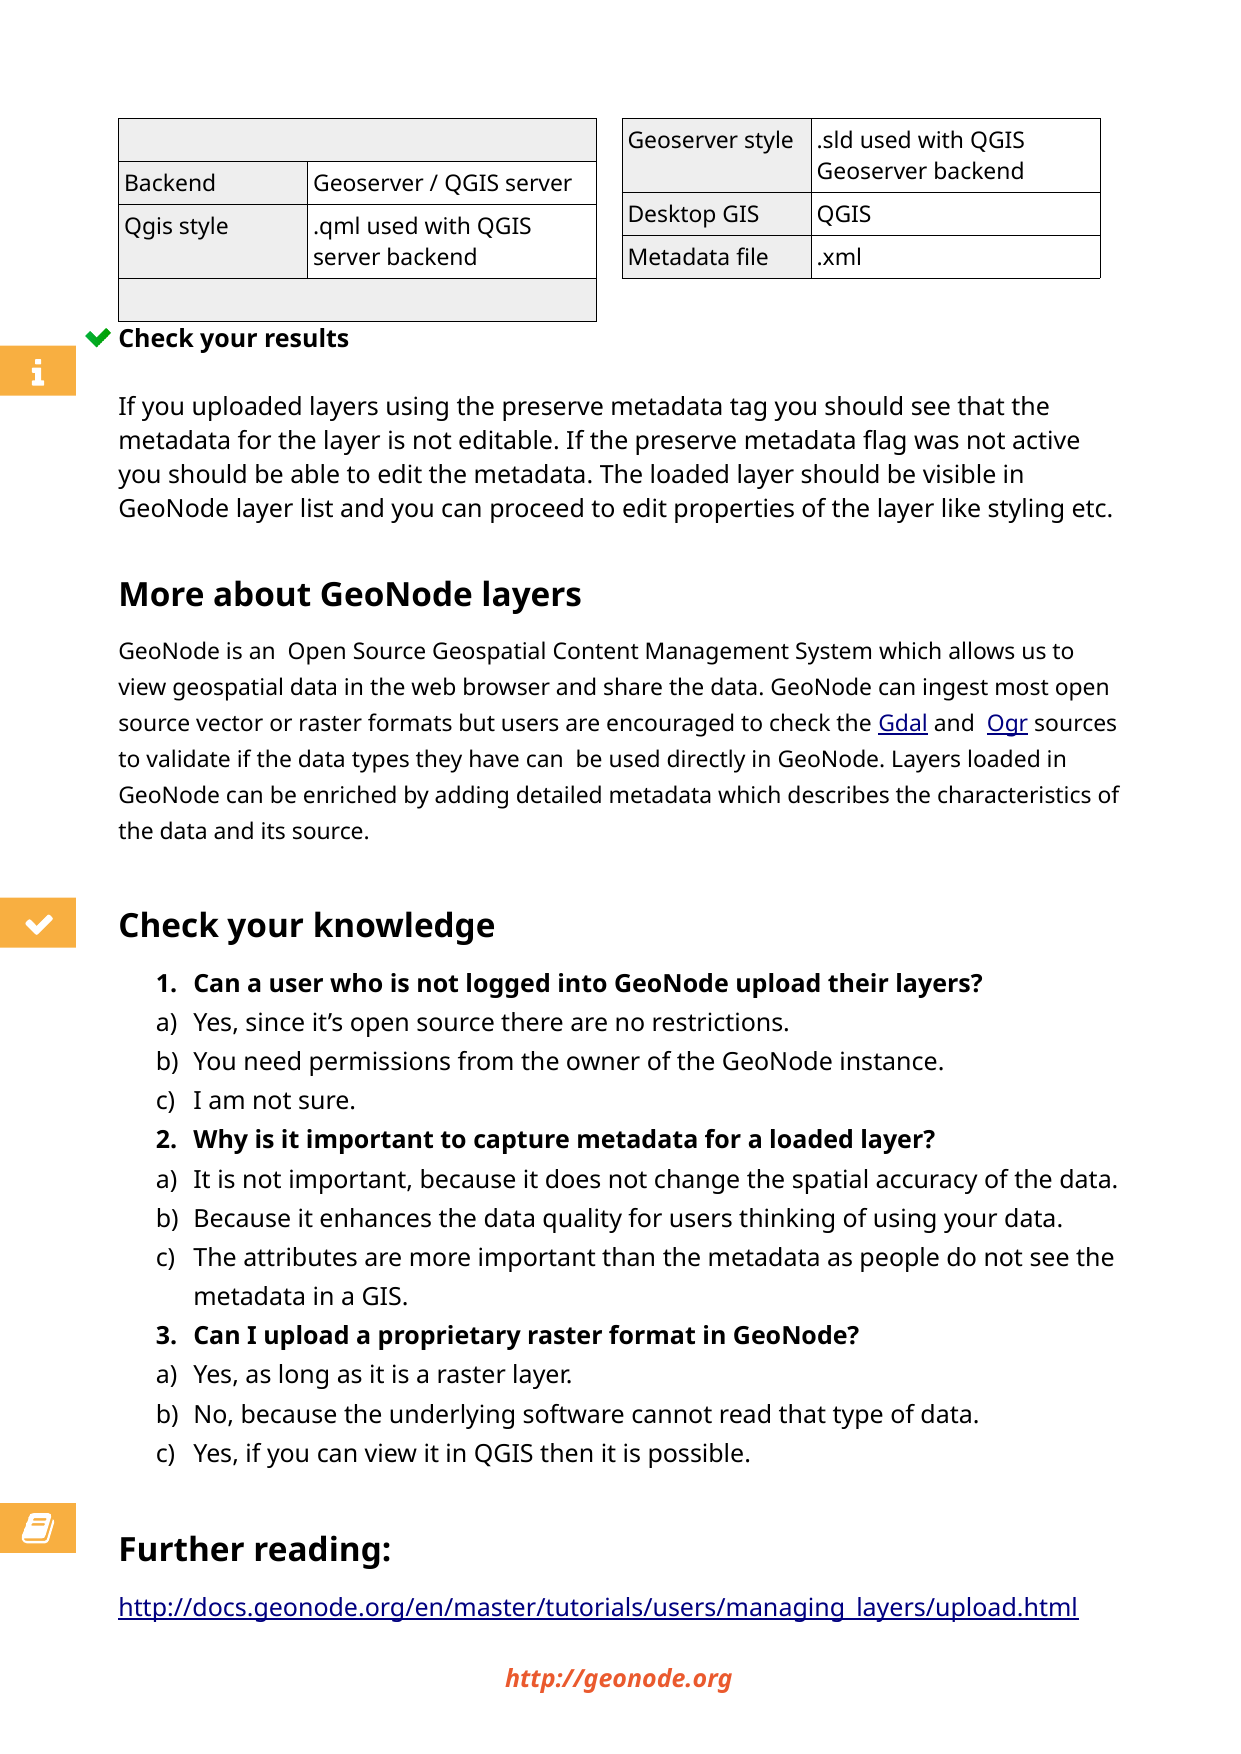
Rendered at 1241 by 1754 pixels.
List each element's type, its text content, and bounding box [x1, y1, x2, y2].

text If you uploaded layers using the preserve metadata tag you should see that the metadata for the layer is not editable. If the preserve metadata flag was not active you should be able to edit the metadata. The loaded layer should be visible in GeoNode layer list and you can proceed to edit properties of the layer like styling etc. [118, 389, 1122, 559]
list I am not sure. [156, 1083, 1122, 1117]
table_cell .sld used with QGIS Geoserver backend [812, 119, 1100, 192]
text GeoNode is an Open Source Geospatial Content Management System which allows us to view geospatial data in the web browser and share the data. GeoNode can ingest most open source vector or raster formats but users are encouraged to check the Gdal and Ogr sources to validate if the data types they have can be used directly in GeoNode. Layers loaded in GeoNode can be enriched by adding detailed metadata which describes the characteristics of the data and its source. [118, 635, 1122, 846]
table_cell .qml used with QGIS server backend [308, 205, 596, 278]
subtitle Check your knowledge [118, 901, 1122, 947]
list Yes, as long as it is a raster layer. [156, 1357, 1122, 1391]
list Why is it important to capture metadata for a loaded layer? [156, 1122, 1122, 1156]
table_cell Qgis style [119, 205, 307, 278]
table_cell Desktop GIS [623, 193, 811, 235]
list Can a user who is not logged into GeoNode upload their layers? [156, 965, 1122, 999]
list You need permissions from the owner of the GeoNode instance. [156, 1044, 1122, 1078]
list No, because the underlying software cannot read that type of data. [156, 1396, 1122, 1430]
table_cell Backend [119, 162, 307, 204]
table_cell Geoserver style [623, 119, 811, 192]
text Check your results [118, 321, 1122, 355]
table_cell .xml [812, 236, 1100, 278]
table_cell Metadata file [623, 236, 811, 278]
list Can I upload a proprietary raster format in GeoNode? [156, 1318, 1122, 1352]
subtitle More about GeoNode layers [118, 571, 1122, 616]
list Yes, if you can view it in QGIS then it is possible. [156, 1435, 1122, 1469]
list Yes, since it’s open source there are no restrictions. [156, 1004, 1122, 1039]
table_cell QGIS [812, 193, 1100, 235]
subtitle Further reading: [118, 1526, 1122, 1571]
table_cell [119, 119, 596, 161]
list Because it enhances the data quality for users thinking of using your data. [156, 1200, 1122, 1234]
list The attributes are more important than the metadata as people do not see the metadata in a GIS. [156, 1239, 1122, 1313]
table_cell Geoserver / QGIS server [308, 162, 596, 204]
table_cell [119, 279, 596, 321]
list It is not important, because it does not change the spatial accuracy of the data. [156, 1161, 1122, 1195]
text http://docs.geonode.org/en/master/tutorials/users/managing_layers/upload.html [118, 1589, 1122, 1623]
